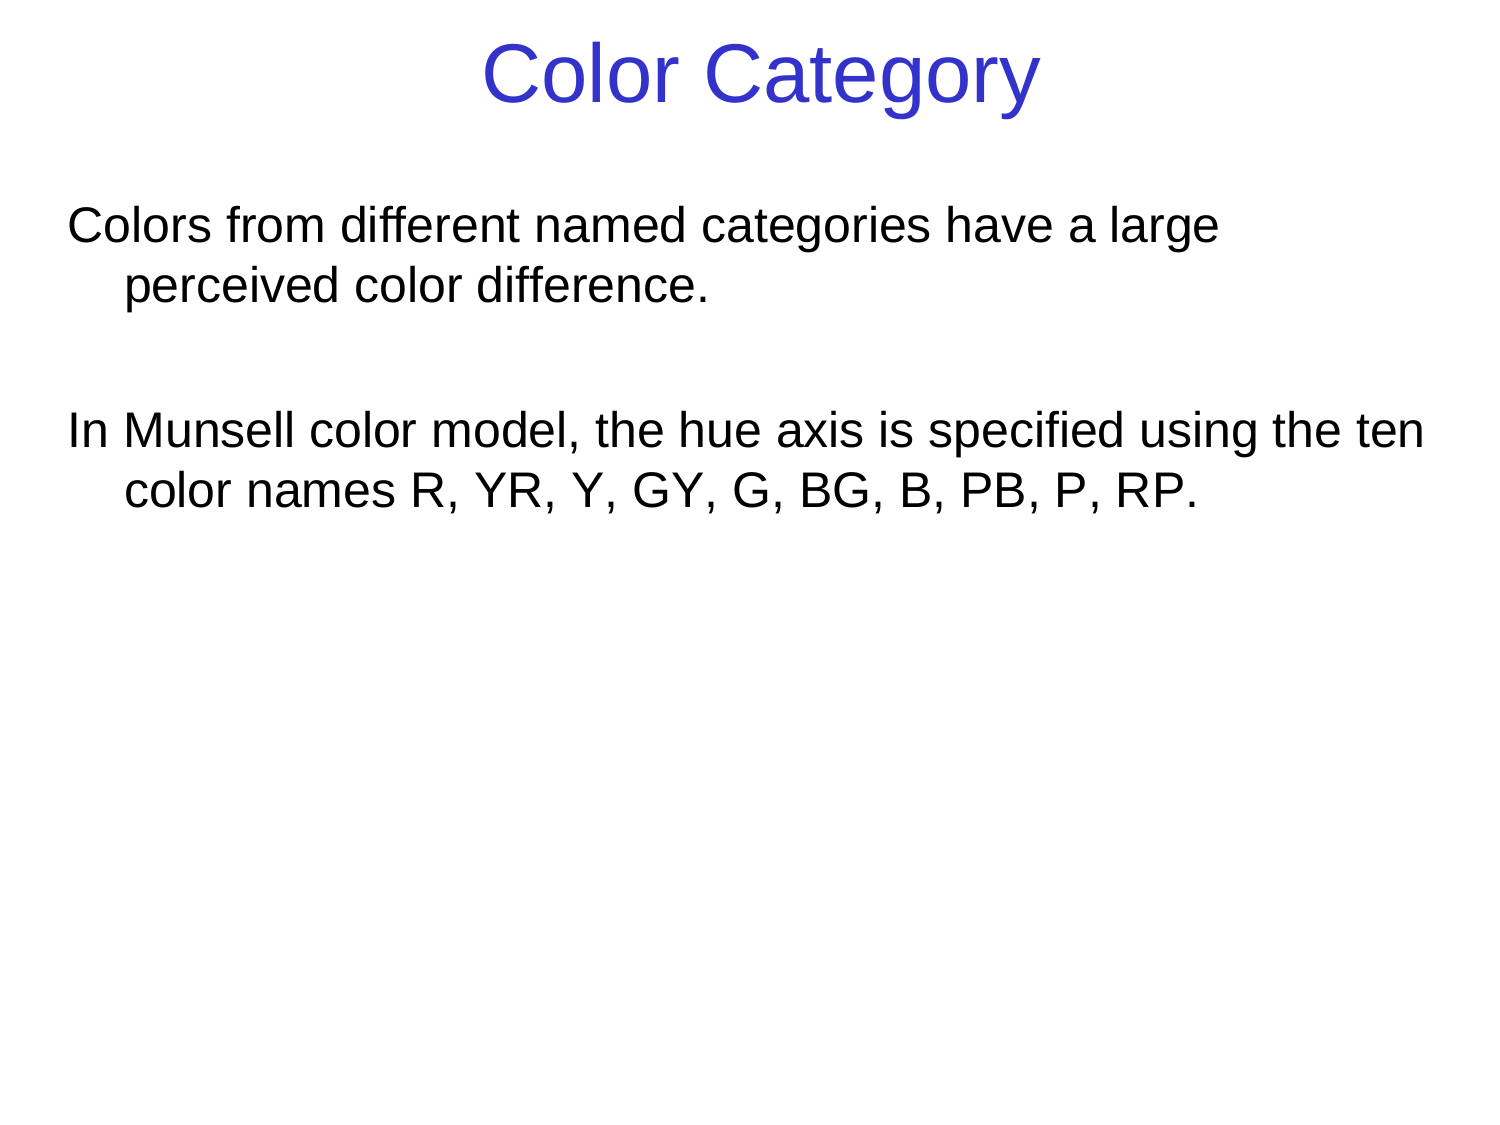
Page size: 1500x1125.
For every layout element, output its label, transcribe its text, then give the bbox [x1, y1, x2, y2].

list Colors from different named categories have a large perceived color difference. In Munsell color model, the hue axis is specified using the ten color names R, YR, Y, GY, G, BG, B, PB, P, RP. [53, 184, 1459, 1071]
title Color Category [123, 0, 1399, 138]
